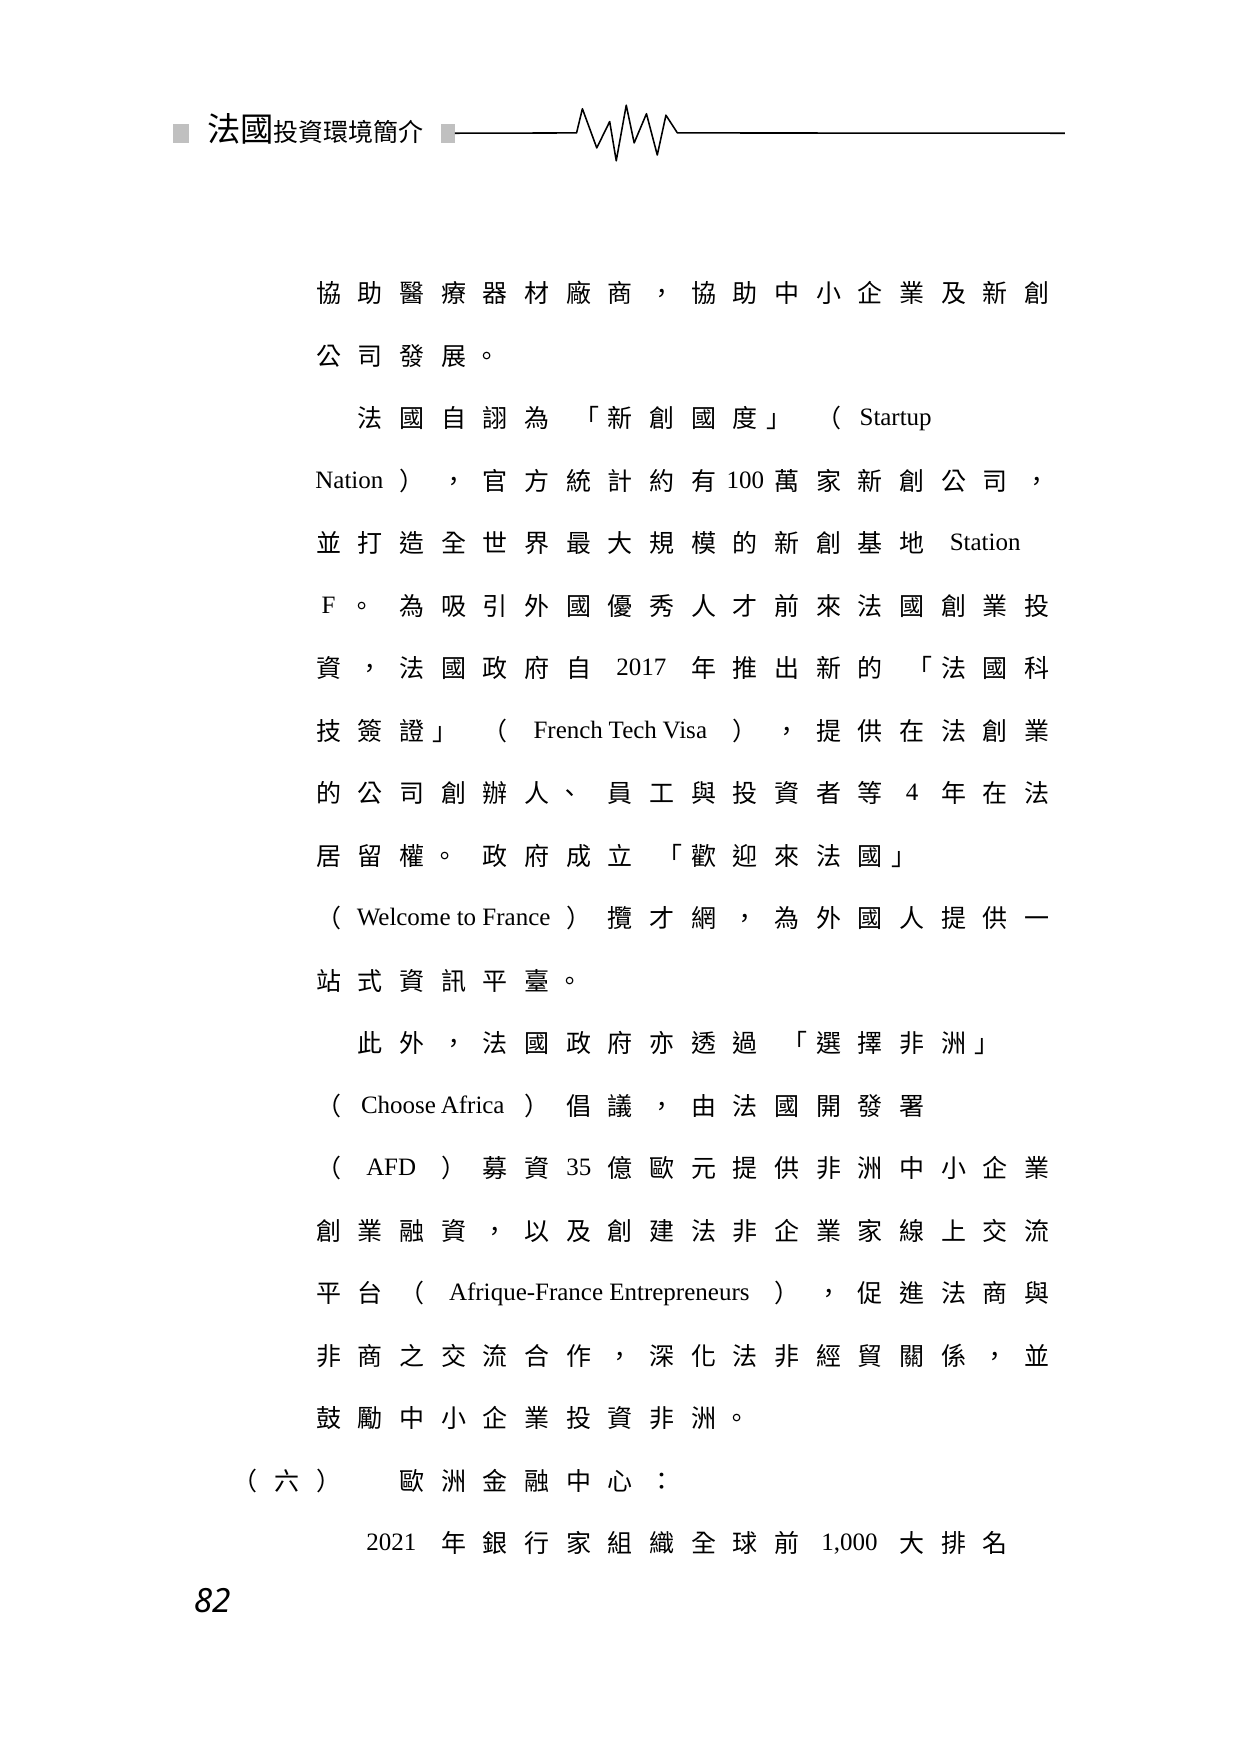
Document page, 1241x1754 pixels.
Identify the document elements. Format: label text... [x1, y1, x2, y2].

text （六） 歐洲金融中心： [207, 1438, 1058, 1500]
text 此外，法國政府亦透過「選擇非洲」（Choose Africa）倡議，由法國開發署（AFD）募資35億歐元提供非洲中小企業創業融資，以及創建法非企業家線上交流平台（Afrique-France Entrepreneurs），促進法商與非商之交流合作，深化法非經貿關係，並鼓勵中小企業投資非洲。 [281, 1000, 1058, 1438]
text 2021年銀行家組織全球前1,000大排名 [281, 1500, 1058, 1563]
text 法國自詡為「新創國度」（Startup Nation），官方統計約有100萬家新創公司，並打造全世界最大規模的新創基地Station F。為吸引外國優秀人才前來法國創業投資，法國政府自2017年推出新的「法國科技簽證」（French Tech Visa），提供在法創業的公司創辦人、員工與投資者等4年在法居留權。政府成立「歡迎來法國」（Welcome to France）攬才網，為外國人提供一站式資訊平臺。 [281, 375, 1058, 1000]
text 協助醫療器材廠商，協助中小企業及新創公司發展。 [281, 250, 1058, 375]
